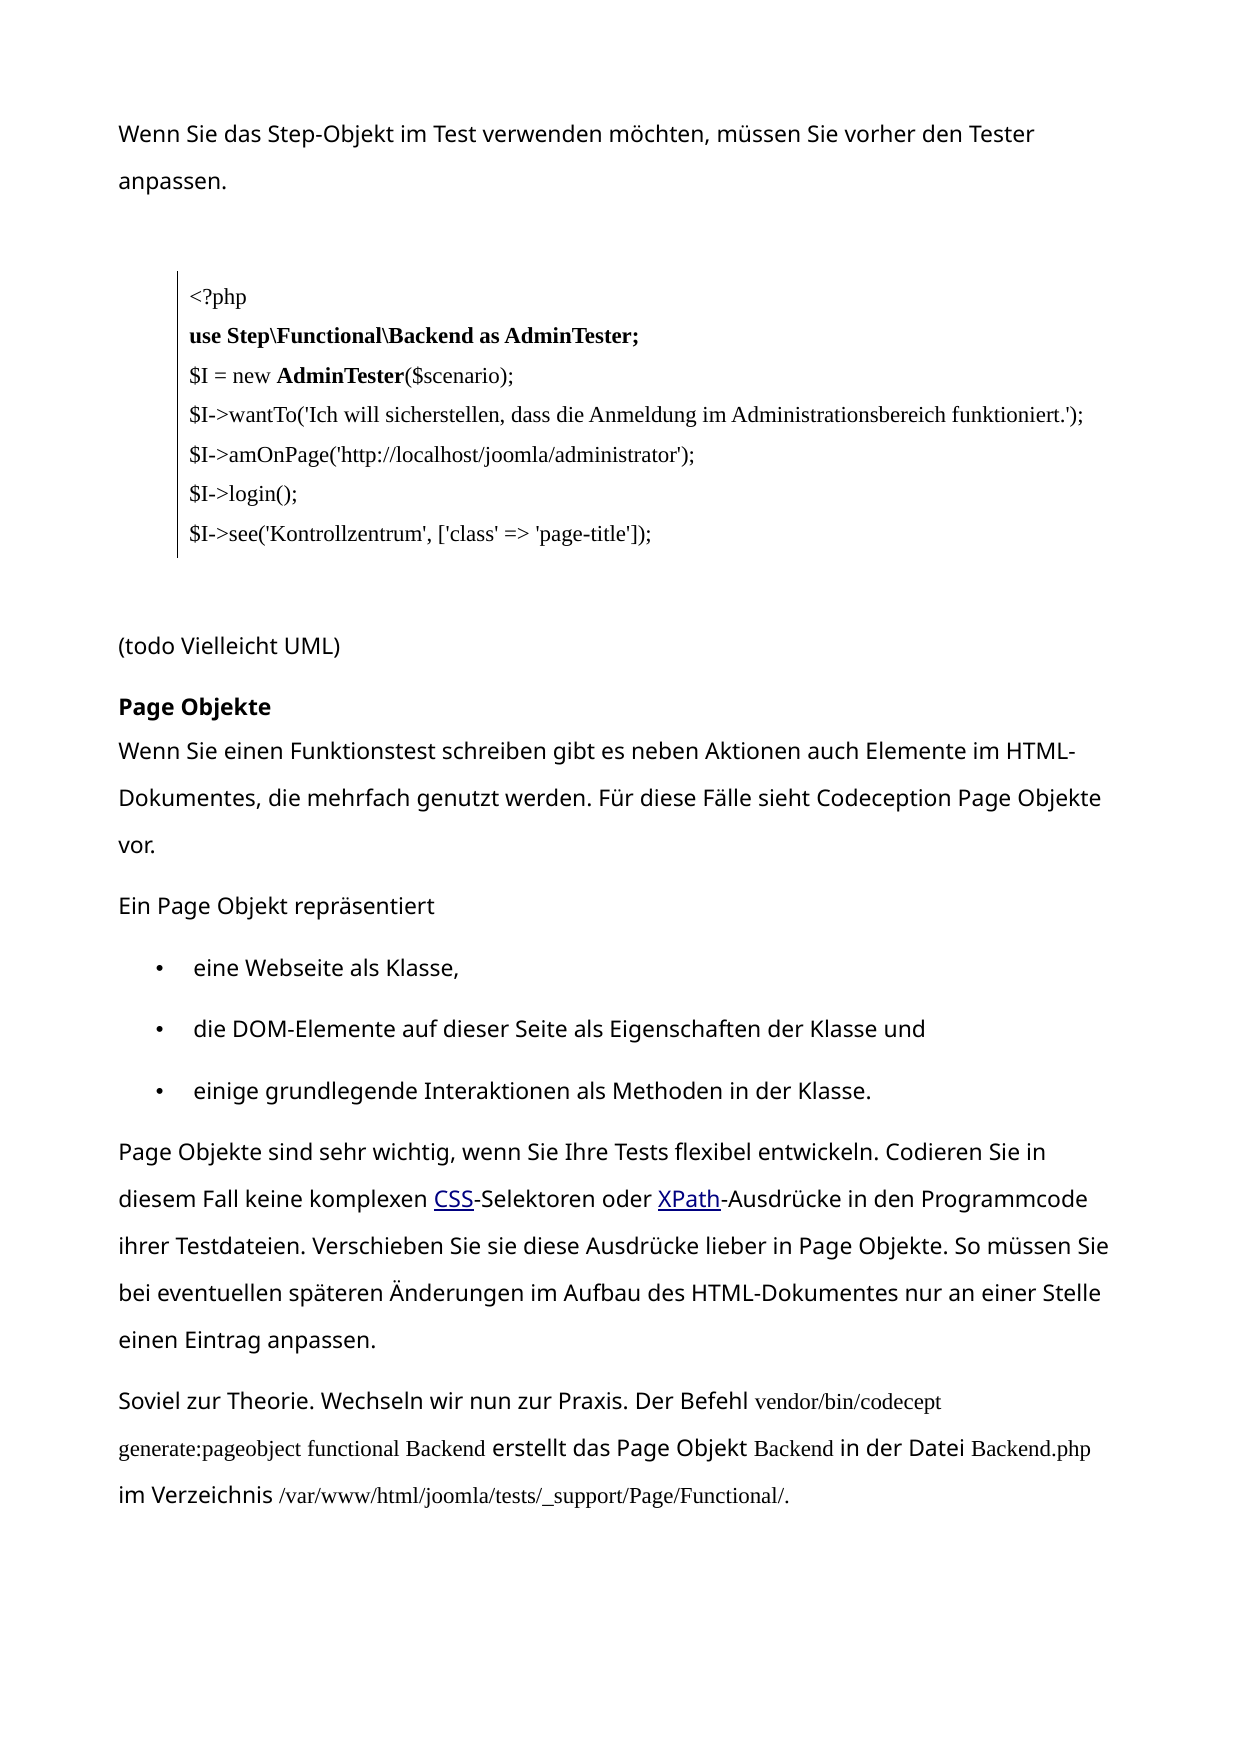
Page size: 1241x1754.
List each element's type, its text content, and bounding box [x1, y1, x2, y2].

list eine Webseite als Klasse, [156, 952, 1122, 983]
text Wenn Sie das Step-Objekt im Test verwenden möchten, müssen Sie vorher den Tester anpassen. [118, 118, 1122, 196]
subtitle Page Objekte [118, 691, 1122, 723]
text Page Objekte sind sehr wichtig, wenn Sie Ihre Tests flexibel entwickeln. Codieren Sie in diesem Fall keine komplexen CSS-Selektoren oder XPath-Ausdrücke in den Programmcode ihrer Testdateien. Verschieben Sie sie diese Ausdrücke lieber in Page Objekte. So müssen Sie bei eventuellen späteren Änderungen im Aufbau des HTML-Dokumentes nur an einer Stelle einen Eintrag anpassen. [118, 1136, 1122, 1355]
text <?php use Step\Functional\Backend as AdminTester; $I = new AdminTester($scenario); $I->wantTo('Ich will sicherstellen, dass die Anmeldung im Administrationsbereich funktioniert.'); $I->amOnPage('http://localhost/joomla/administrator'); $I->login(); $I->see('Kontrollzentrum', ['class' => 'page-title']); [178, 271, 1122, 558]
text Wenn Sie einen Funktionstest schreiben gibt es neben Aktionen auch Elemente im HTML-Dokumentes, die mehrfach genutzt werden. Für diese Fälle sieht Codeception Page Objekte vor. [118, 735, 1122, 860]
text (todo Vielleicht UML) [118, 630, 1122, 661]
list die DOM-Elemente auf dieser Seite als Eigenschaften der Klasse und [156, 1013, 1122, 1044]
text Ein Page Objekt repräsentiert [118, 890, 1122, 922]
text Soviel zur Theorie. Wechseln wir nun zur Praxis. Der Befehl vendor/bin/codecept generate:pageobject functional Backend erstellt das Page Objekt Backend in der Datei Backend.php im Verzeichnis /var/www/html/joomla/tests/_support/Page/Functional/. [118, 1385, 1122, 1510]
list einige grundlegende Interaktionen als Methoden in der Klasse. [156, 1075, 1122, 1106]
